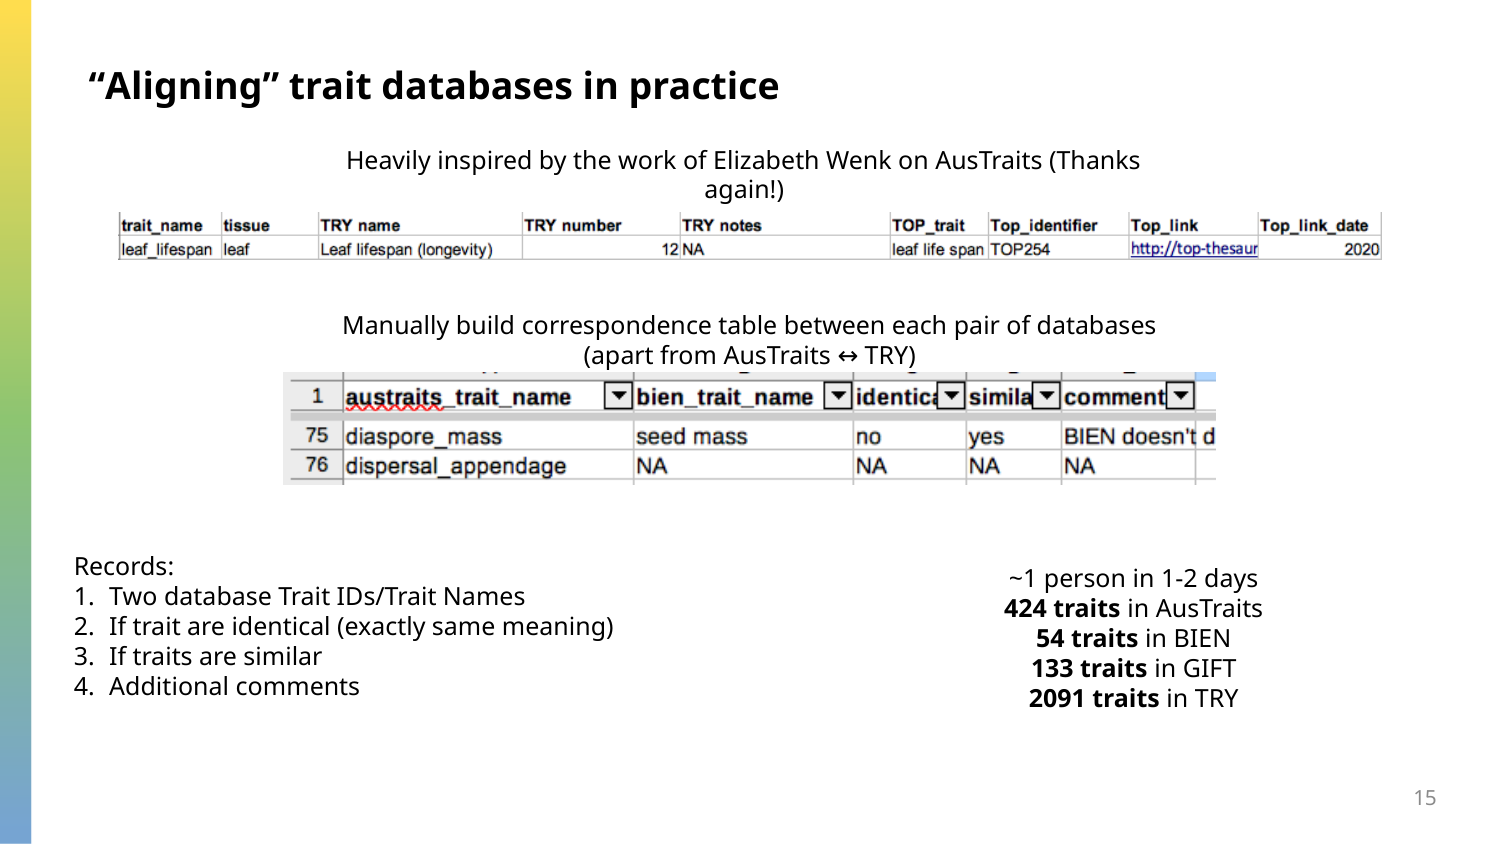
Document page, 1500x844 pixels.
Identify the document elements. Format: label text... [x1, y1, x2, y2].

text_box Manually build correspondence table between each pair of databases (apart from AusTraits ↔ TRY) [242, 302, 1258, 378]
text_box ~1 person in 1-2 days 424 traits in AusTraits 54 traits in BIEN 133 traits in GIFT 2091 traits in TRY [803, 555, 1465, 723]
text_box Heavily inspired by the work of Elizabeth Wenk on AusTraits (Thanks again!) [307, 136, 1182, 212]
text_box Records: Two database Trait IDs/Trait Names If trait are identical (exactly same meaning) If traits are similar Additional comments [59, 543, 721, 711]
text_box [1240, 767, 1437, 813]
picture [0, 0, 1500, 844]
text_box “Aligning” trait databases in practice [88, 61, 1441, 156]
